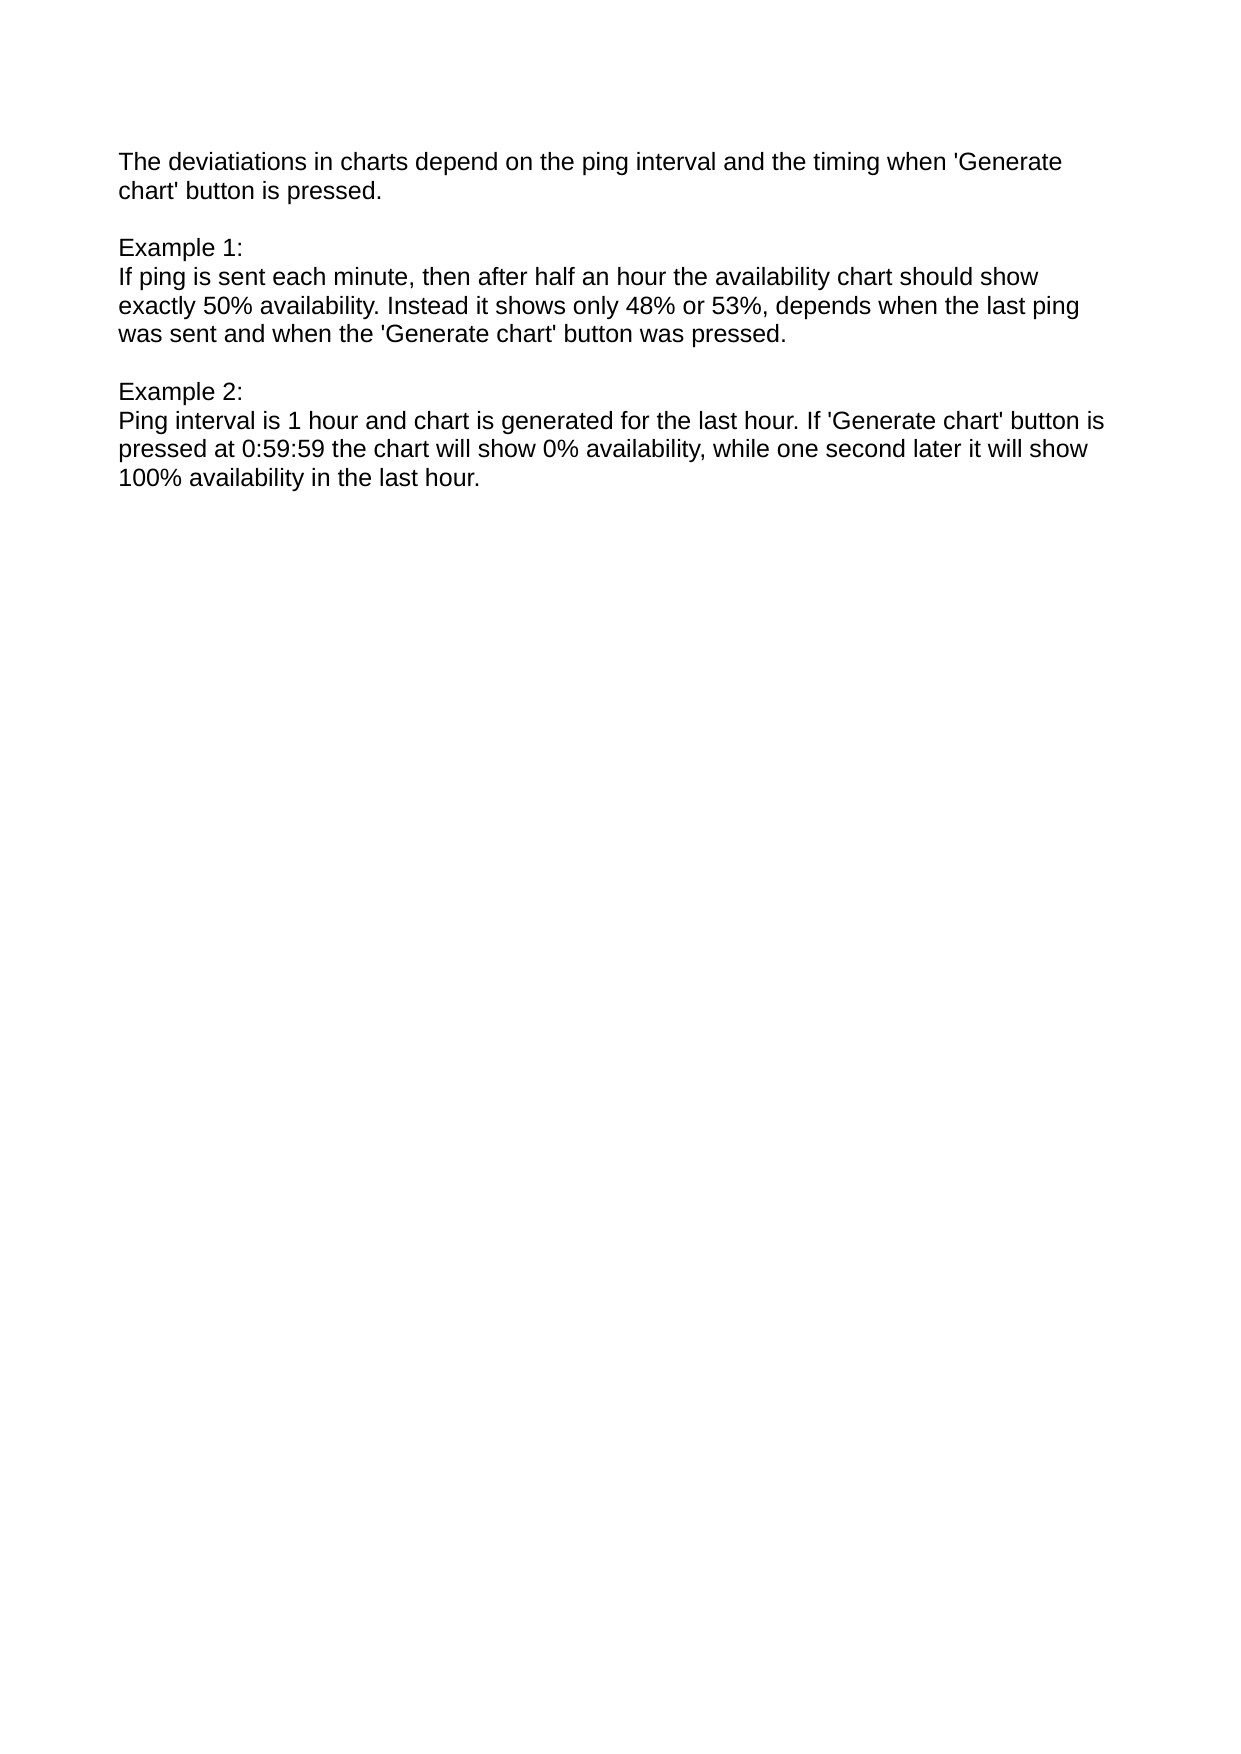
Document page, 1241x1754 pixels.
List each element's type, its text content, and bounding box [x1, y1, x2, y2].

text Example 1: [118, 233, 1122, 262]
text Ping interval is 1 hour and chart is generated for the last hour. If 'Generate chart' button is pressed at 0:59:59 the chart will show 0% availability, while one second later it will show 100% availability in the last hour. [118, 406, 1122, 492]
text The deviatiations in charts depend on the ping interval and the timing when 'Generate chart' button is pressed. [118, 147, 1122, 204]
text If ping is sent each minute, then after half an hour the availability chart should show exactly 50% availability. Instead it shows only 48% or 53%, depends when the last ping was sent and when the 'Generate chart' button was pressed. [118, 262, 1122, 348]
text Example 2: [118, 377, 1122, 406]
